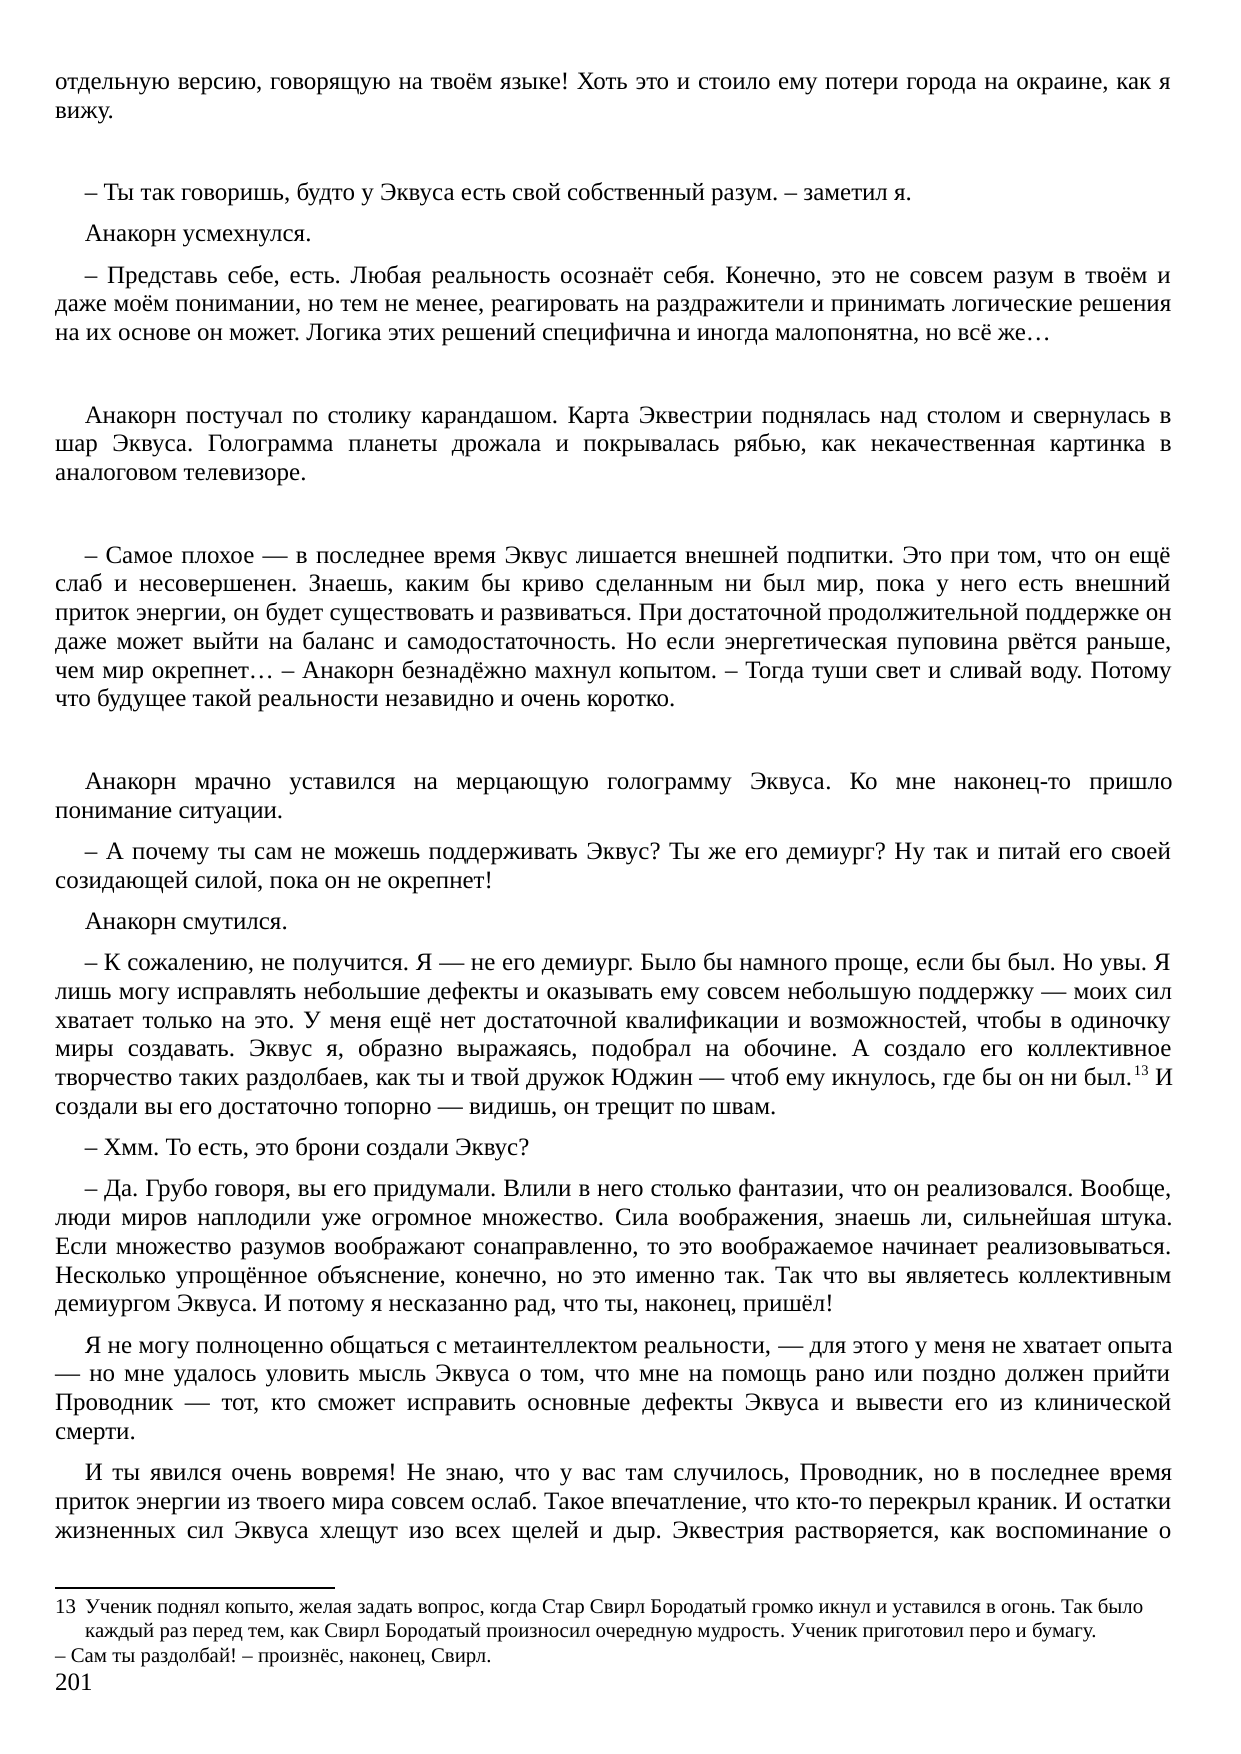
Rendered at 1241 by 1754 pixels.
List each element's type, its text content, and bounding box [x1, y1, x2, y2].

text Анакорн смутился. [55, 906, 1173, 935]
text отдельную версию, говорящую на твоём языке! Хоть это и стоило ему потери города на окраине, как я вижу. [55, 66, 1173, 123]
text Анакорн мрачно уставился на мерцающую голограмму Эквуса. Ко мне наконец-то пришло понимание ситуации. [55, 766, 1173, 823]
text – А почему ты сам не можешь поддерживать Эквус? Ты же его демиург? Ну так и питай его своей созидающей силой, пока он не окрепнет! [55, 836, 1173, 893]
text Анакорн усмехнулся. [55, 218, 1173, 247]
text – Ты так говоришь, будто у Эквуса есть свой собственный разум. – заметил я. [55, 177, 1173, 206]
text – Да. Грубо говоря, вы его придумали. Влили в него столько фантазии, что он реализовался. Вообще, люди миров наплодили уже огромное множество. Сила воображения, знаешь ли, сильнейшая штука. Если множество разумов воображают сонаправленно, то это воображаемое начинает реализовываться. Несколько упрощённое объяснение, конечно, но это именно так. Так что вы являетесь коллективным демиургом Эквуса. И потому я несказанно рад, что ты, наконец, пришёл! [55, 1173, 1173, 1317]
text – Хмм. То есть, это брони создали Эквус? [55, 1132, 1173, 1161]
text И ты явился очень вовремя! Не знаю, что у вас там случилось, Проводник, но в последнее время приток энергии из твоего мира совсем ослаб. Такое впечатление, что кто-то перекрыл краник. И остатки жизненных сил Эквуса хлещут изо всех щелей и дыр. Эквестрия растворяется, как воспоминание о [55, 1457, 1173, 1543]
text – Сам ты раздолбай! – произнёс, наконец, Свирл. [55, 1642, 1173, 1667]
text – Представь себе, есть. Любая реальность осознаёт себя. Конечно, это не совсем разум в твоём и даже моём понимании, но тем не менее, реагировать на раздражители и принимать логические решения на их основе он может. Логика этих решений специфична и иногда малопонятна, но всё же… [55, 260, 1173, 346]
text Ученик поднял копыто, желая задать вопрос, когда Стар Свирл Бородатый громко икнул и уставился в огонь. Так было каждый раз перед тем, как Свирл Бородатый произносил очередную мудрость. Ученик приготовил перо и бумагу. [55, 1594, 1173, 1642]
text – Самое плохое — в последнее время Эквус лишается внешней подпитки. Это при том, что он ещё слаб и несовершенен. Знаешь, каким бы криво сделанным ни был мир, пока у него есть внешний приток энергии, он будет существовать и развиваться. При достаточной продолжительной поддержке он даже может выйти на баланс и самодостаточность. Но если энергетическая пуповина рвётся раньше, чем мир окрепнет… – Анакорн безнадёжно махнул копытом. – Тогда туши свет и сливай воду. Потому что будущее такой реальности незавидно и очень коротко. [55, 540, 1173, 712]
text Анакорн постучал по столику карандашом. Карта Эквестрии поднялась над столом и свернулась в шар Эквуса. Голограмма планеты дрожала и покрывалась рябью, как некачественная картинка в аналоговом телевизоре. [55, 400, 1173, 486]
text – К сожалению, не получится. Я — не его демиург. Было бы намного проще, если бы был. Но увы. Я лишь могу исправлять небольшие дефекты и оказывать ему совсем небольшую поддержку — моих сил хватает только на это. У меня ещё нет достаточной квалификации и возможностей, чтобы в одиночку миры создавать. Эквус я, образно выражаясь, подобрал на обочине. А создало его коллективное творчество таких раздолбаев, как ты и твой дружок Юджин — чтоб ему икнулось, где бы он ни был. И создали вы его достаточно топорно — видишь, он трещит по швам. [55, 947, 1173, 1120]
text Я не могу полноценно общаться с метаинтеллектом реальности, — для этого у меня не хватает опыта — но мне удалось уловить мысль Эквуса о том, что мне на помощь рано или поздно должен прийти Проводник — тот, кто сможет исправить основные дефекты Эквуса и вывести его из клинической смерти. [55, 1330, 1173, 1445]
